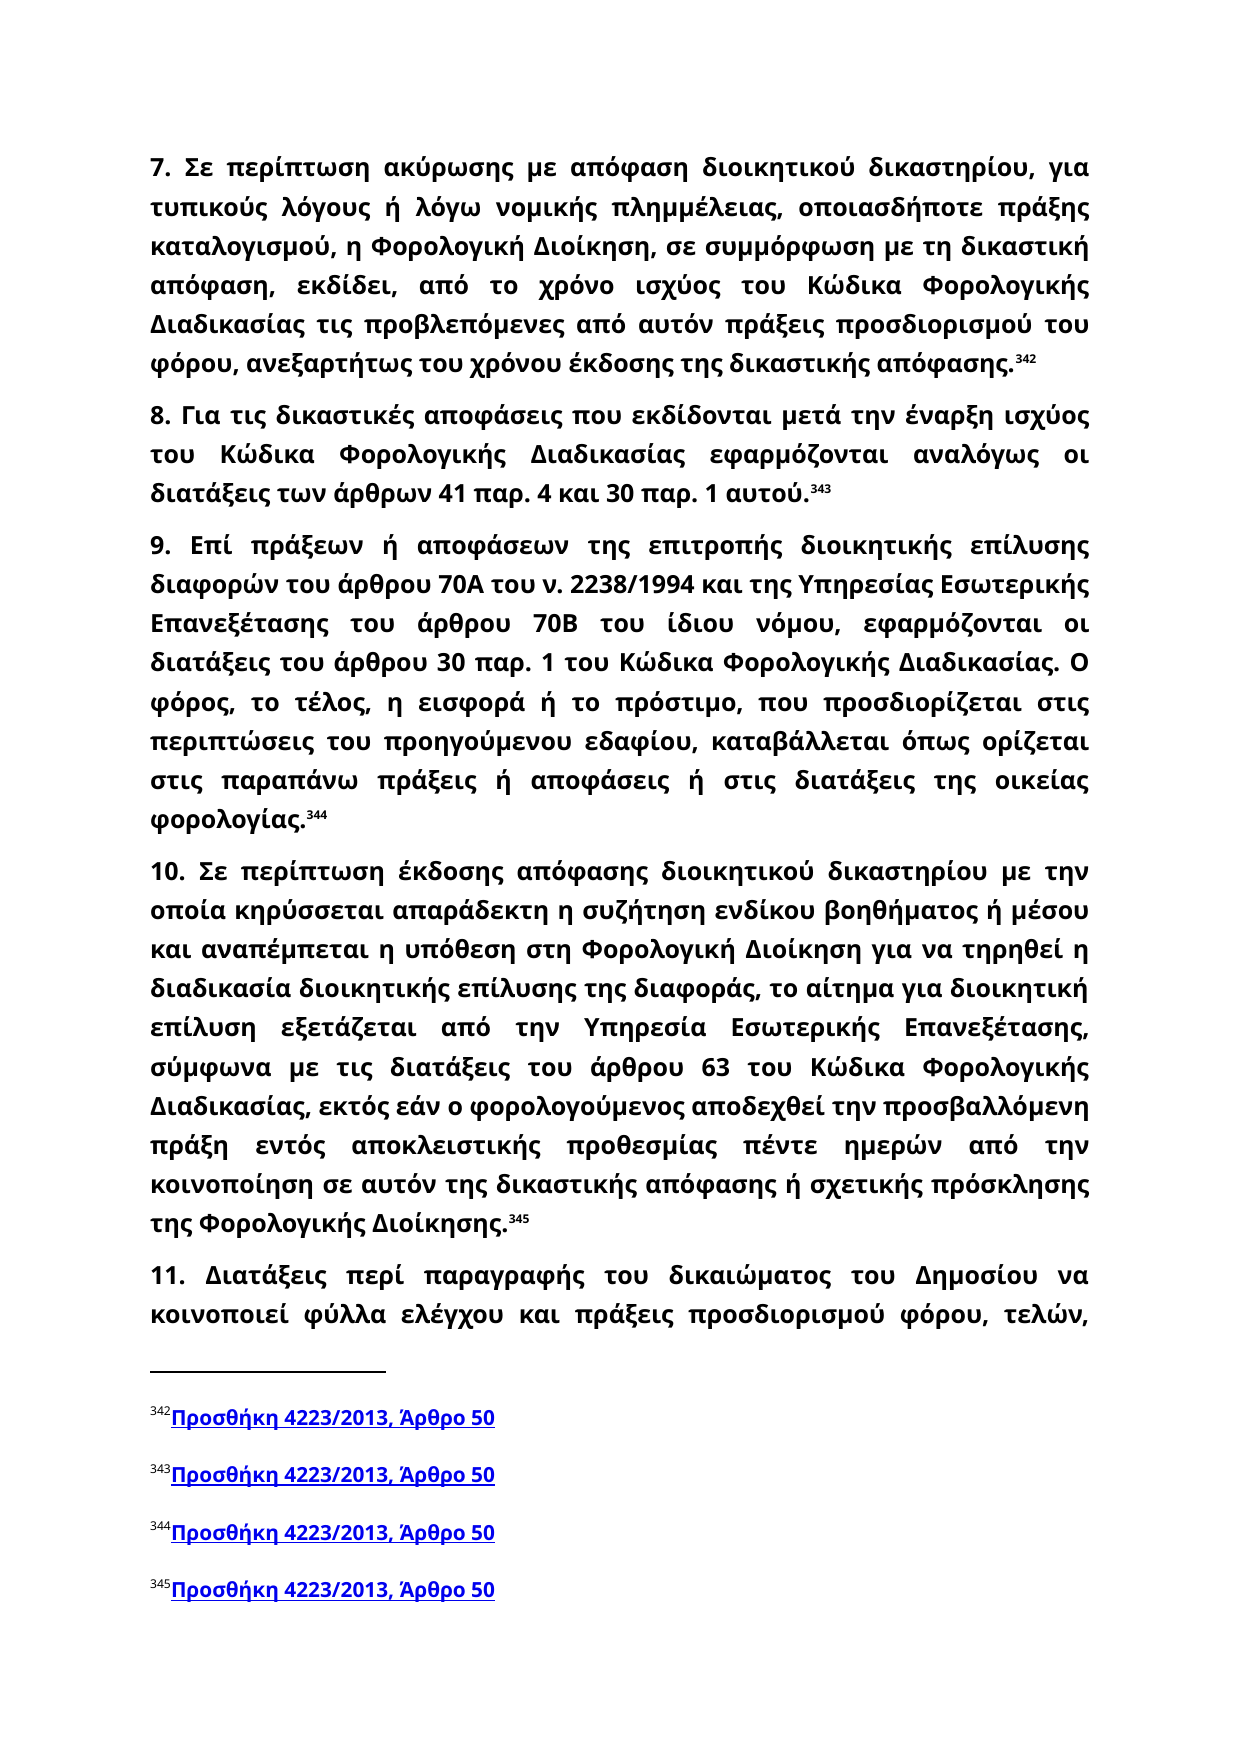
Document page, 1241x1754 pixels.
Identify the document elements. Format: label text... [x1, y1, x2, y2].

text Προσθήκη 4223/2013, Άρθρο 50 [150, 1403, 1090, 1431]
text 7. Σε περίπτωση ακύρωσης με απόφαση διοικητικού δικαστηρίου, για τυπικούς λόγους ή λόγω νομικής πλημμέλειας, οποιασδήποτε πράξης καταλογισμού, η Φορολογική Διοίκηση, σε συμμόρφωση με τη δικαστική απόφαση, εκδίδει, από το χρόνο ισχύος του Κώδικα Φορολογικής Διαδικασίας τις προβλεπόμενες από αυτόν πράξεις προσδιορισμού του φόρου, ανεξαρτήτως του χρόνου έκδοσης της δικαστικής απόφασης. [150, 150, 1090, 380]
text Προσθήκη 4223/2013, Άρθρο 50 [150, 1576, 1090, 1604]
text 10. Σε περίπτωση έκδοσης απόφασης διοικητικού δικαστηρίου με την οποία κηρύσσεται απαράδεκτη η συζήτηση ενδίκου βοηθήματος ή μέσου και αναπέμπεται η υπόθεση στη Φορολογική Διοίκηση για να τηρηθεί η διαδικασία διοικητικής επίλυσης της διαφοράς, το αίτημα για διοικητική επίλυση εξετάζεται από την Υπηρεσία Εσωτερικής Επανεξέτασης, σύμφωνα με τις διατάξεις του άρθρου 63 του Κώδικα Φορολογικής Διαδικασίας, εκτός εάν ο φορολογούμενος αποδεχθεί την προσβαλλόμενη πράξη εντός αποκλειστικής προθεσμίας πέντε ημερών από την κοινοποίηση σε αυτόν της δικαστικής απόφασης ή σχετικής πρόσκλησης της Φορολογικής Διοίκησης. [150, 853, 1090, 1240]
text Προσθήκη 4223/2013, Άρθρο 50 [150, 1460, 1090, 1489]
text Προσθήκη 4223/2013, Άρθρο 50 [150, 1518, 1090, 1546]
text 9. Επί πράξεων ή αποφάσεων της επιτροπής διοικητικής επίλυσης διαφορών του άρθρου 70Α του ν. 2238/1994 και της Υπηρεσίας Εσωτερικής Επανεξέτασης του άρθρου 70Β του ίδιου νόμου, εφαρμόζονται οι διατάξεις του άρθρου 30 παρ. 1 του Κώδικα Φορολογικής Διαδικασίας. Ο φόρος, το τέλος, η εισφορά ή το πρόστιμο, που προσδιορίζεται στις περιπτώσεις του προηγούμενου εδαφίου, καταβάλλεται όπως ορίζεται στις παραπάνω πράξεις ή αποφάσεις ή στις διατάξεις της οικείας φορολογίας. [150, 527, 1090, 836]
text 11. Διατάξεις περί παραγραφής του δικαιώματος του Δημοσίου να κοινοποιεί φύλλα ελέγχου και πράξεις προσδιορισμού φόρου, τελών, [150, 1257, 1090, 1331]
text 8. Για τις δικαστικές αποφάσεις που εκδίδονται μετά την έναρξη ισχύος του Κώδικα Φορολογικής Διαδικασίας εφαρμόζονται αναλόγως οι διατάξεις των άρθρων 41 παρ. 4 και 30 παρ. 1 αυτού. [150, 397, 1090, 510]
